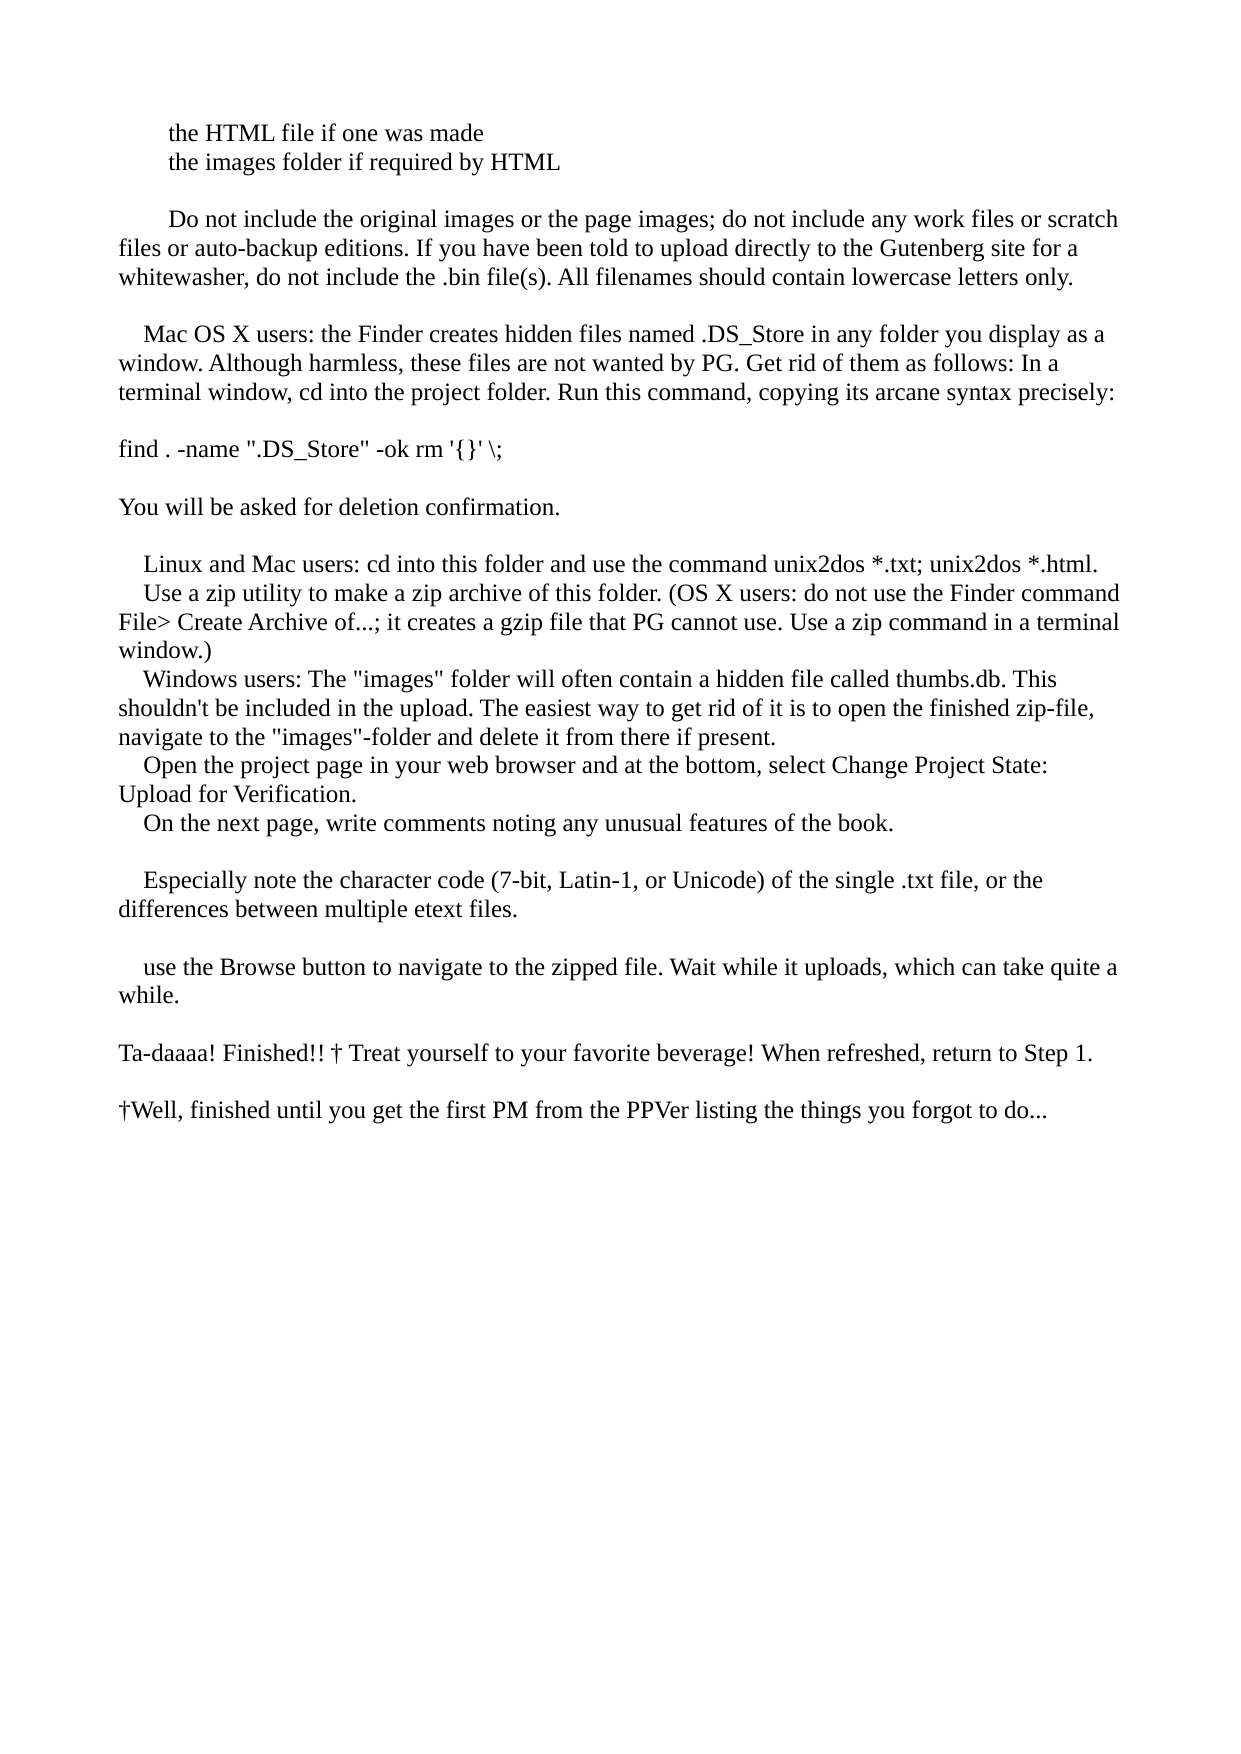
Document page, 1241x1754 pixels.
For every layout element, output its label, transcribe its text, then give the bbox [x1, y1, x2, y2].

text find . -name ".DS_Store" -ok rm '{}' \; [118, 434, 1122, 463]
text Use a zip utility to make a zip archive of this folder. (OS X users: do not use the Finder command File> Create Archive of...; it creates a gzip file that PG cannot use. Use a zip command in a terminal window.) [118, 578, 1122, 664]
text Windows users: The "images" folder will often contain a hidden file called thumbs.db. This shouldn't be included in the upload. The easiest way to get rid of it is to open the finished zip-file, navigate to the "images"-folder and delete it from there if present. [118, 664, 1122, 751]
text the images folder if required by HTML [118, 147, 1122, 176]
text use the Browse button to navigate to the zipped file. Wait while it uploads, which can take quite a while. [118, 952, 1122, 1009]
text Do not include the original images or the page images; do not include any work files or scratch files or auto-backup editions. If you have been told to upload directly to the Gutenberg site for a whitewasher, do not include the .bin file(s). All filenames should contain lowercase letters only. [118, 204, 1122, 291]
text Mac OS X users: the Finder creates hidden files named .DS_Store in any folder you display as a window. Although harmless, these files are not wanted by PG. Get rid of them as follows: In a terminal window, cd into the project folder. Run this command, copying its arcane syntax precisely: [118, 319, 1122, 406]
text Especially note the character code (7-bit, Latin-1, or Unicode) of the single .txt file, or the differences between multiple etext files. [118, 866, 1122, 923]
text Ta-daaaa! Finished!! † Treat yourself to your favorite beverage! When refreshed, return to Step 1. [118, 1038, 1122, 1067]
text On the next page, write comments noting any unusual features of the book. [118, 808, 1122, 837]
text the HTML file if one was made [118, 118, 1122, 147]
text You will be asked for deletion confirmation. [118, 492, 1122, 521]
text Open the project page in your web browser and at the bottom, select Change Project State: Upload for Verification. [118, 751, 1122, 808]
text †Well, finished until you get the first PM from the PPVer listing the things you forgot to do... [118, 1096, 1122, 1124]
text Linux and Mac users: cd into this folder and use the command unix2dos *.txt; unix2dos *.html. [118, 549, 1122, 578]
